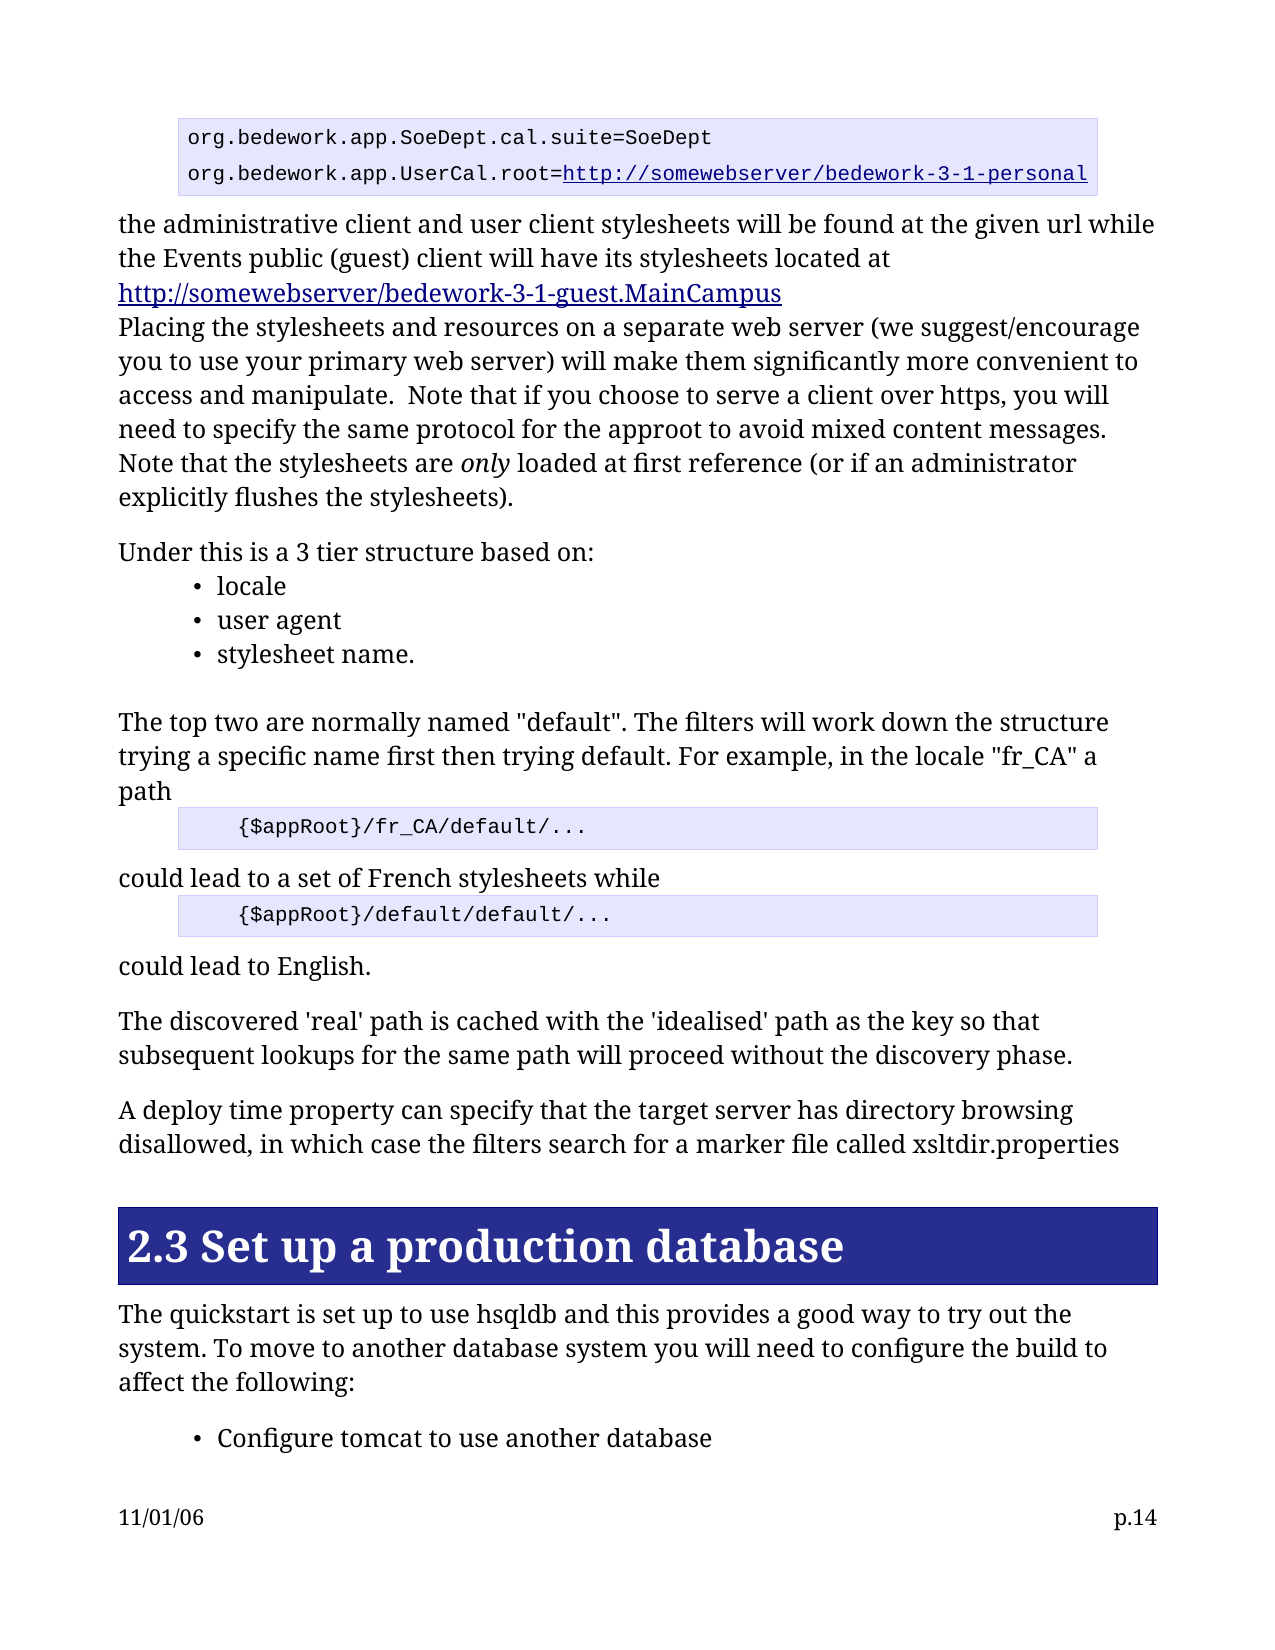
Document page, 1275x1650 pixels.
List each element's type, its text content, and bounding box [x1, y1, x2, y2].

list locale [193, 569, 1157, 603]
list Configure tomcat to use another database [193, 1420, 1157, 1454]
text The quickstart is set up to use hsqldb and this provides a good way to try out the system. To move to another database system you will need to configure the build to affect the following: [118, 1297, 1157, 1399]
text {$appRoot}/fr_CA/default/... [179, 808, 1097, 849]
list stylesheet name. [193, 637, 1157, 671]
text the administrative client and user client stylesheets will be found at the given url while the Events public (guest) client will have its stylesheets located at http://somewebserver/bedework-3-1-guest.MainCampus [118, 207, 1157, 309]
text {$appRoot}/default/default/... [179, 896, 1097, 936]
text The discovered 'real' path is cached with the 'idealised' path as the key so that subsequent lookups for the same path will proceed without the discovery phase. [118, 1003, 1157, 1072]
subtitle 2.3 Set up a production database [119, 1208, 1157, 1284]
text The top two are normally named "default". The filters will work down the structure trying a specific name first then trying default. For example, in the locale "fr_CA" a path [118, 705, 1157, 807]
text Under this is a 3 tier structure based on: [118, 535, 1157, 569]
text org.bedework.app.UserCal.root=http://somewebserver/bedework-3-1-personal [179, 153, 1097, 195]
text could lead to a set of French stylesheets while [118, 861, 1157, 895]
list user agent [193, 603, 1157, 637]
text A deploy time property can specify that the target server has directory browsing disallowed, in which case the filters search for a marker file called xsltdir.properties [118, 1093, 1157, 1161]
text could lead to English. [118, 948, 1157, 982]
text Placing the stylesheets and resources on a separate web server (we suggest/encourage you to use your primary web server) will make them significantly more convenient to access and manipulate. Note that if you choose to serve a client over https, you will need to specify the same protocol for the approot to avoid mixed content messages. Note that the stylesheets are only loaded at first reference (or if an administrator explicitly flushes the stylesheets). [118, 309, 1157, 514]
text org.bedework.app.SoeDept.cal.suite=SoeDept [179, 119, 1097, 151]
